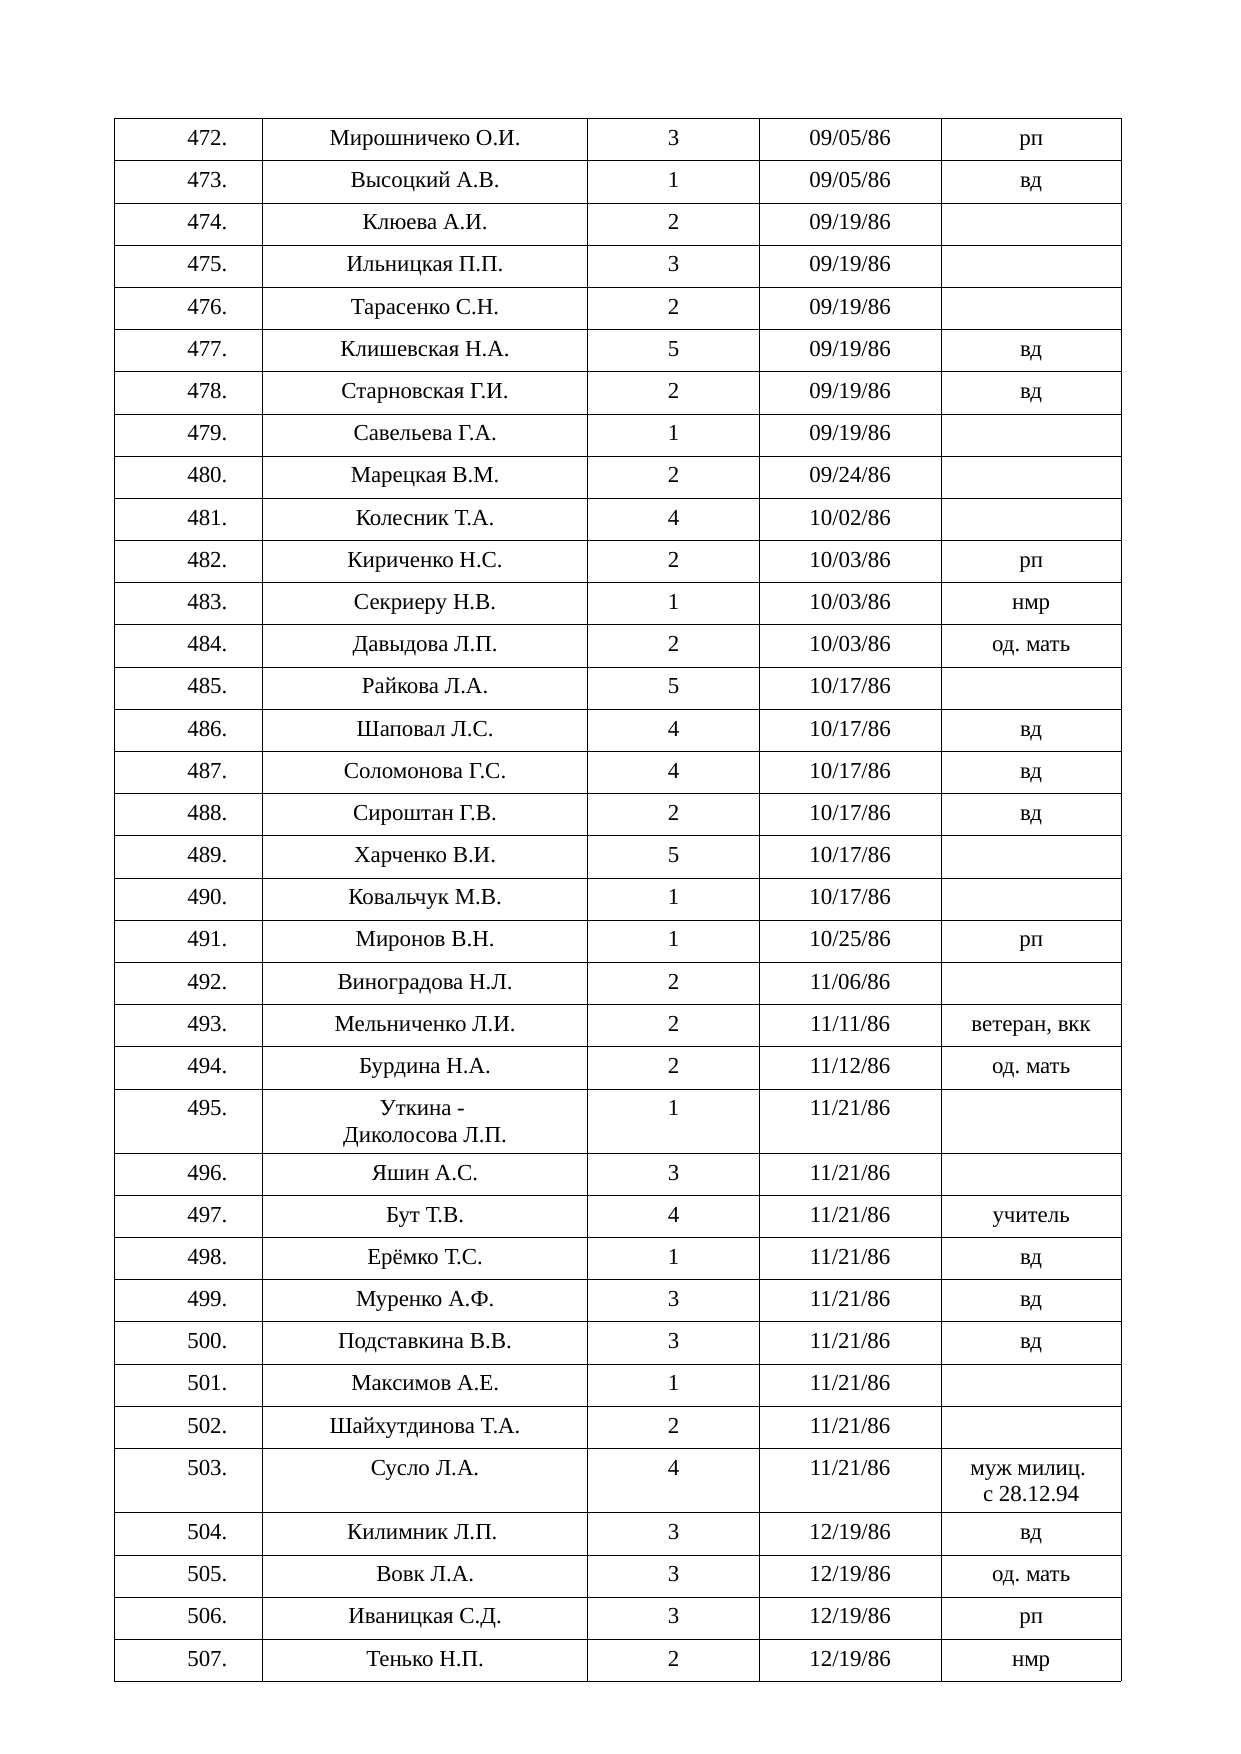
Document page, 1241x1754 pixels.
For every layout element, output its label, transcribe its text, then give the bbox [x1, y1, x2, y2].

table_cell [115, 879, 262, 920]
table_cell [942, 499, 1121, 540]
table_cell 05.09.86 [760, 161, 941, 202]
table_cell Мирошничеко О.И. [263, 119, 587, 160]
table_cell 1 [588, 1365, 759, 1406]
table_cell 3 [588, 1513, 759, 1554]
table_cell 2 [588, 457, 759, 498]
table_cell [115, 1640, 262, 1681]
table_cell вд [942, 1280, 1121, 1321]
table_cell [115, 1598, 262, 1639]
table_cell рп [942, 921, 1121, 962]
table_cell 2 [588, 1640, 759, 1681]
table_cell 24.09.86 [760, 457, 941, 498]
table_cell Колесник Т.А. [263, 499, 587, 540]
table_cell 12.11.86 [760, 1047, 941, 1088]
table_cell муж милиц. с 28.12.94 [942, 1449, 1121, 1512]
table_cell [115, 161, 262, 202]
table_cell 21.11.86 [760, 1090, 941, 1153]
table_cell 19.09.86 [760, 246, 941, 287]
table_cell [115, 1365, 262, 1406]
table_cell Бут Т.В. [263, 1196, 587, 1237]
table_cell Виноградова Н.Л. [263, 963, 587, 1004]
table_cell Миронов В.Н. [263, 921, 587, 962]
table_cell [115, 1407, 262, 1448]
table_cell 2 [588, 288, 759, 329]
table_cell 3 [588, 1598, 759, 1639]
table_cell од. мать [942, 1047, 1121, 1088]
table_cell 17.10.86 [760, 668, 941, 709]
table_cell Сироштан Г.В. [263, 794, 587, 835]
table_cell Вовк Л.А. [263, 1556, 587, 1597]
table_cell [942, 879, 1121, 920]
table_cell 3 [588, 1280, 759, 1321]
table_cell [115, 1556, 262, 1597]
table_cell 19.09.86 [760, 204, 941, 245]
table_cell 2 [588, 1047, 759, 1088]
table_cell [115, 1154, 262, 1195]
table_cell 19.12.86 [760, 1598, 941, 1639]
table_cell 5 [588, 668, 759, 709]
table_cell [942, 1365, 1121, 1406]
table_cell 19.12.86 [760, 1640, 941, 1681]
table_cell Шаповал Л.С. [263, 710, 587, 751]
table_cell 2 [588, 1005, 759, 1046]
table_cell Клишевская Н.А. [263, 330, 587, 371]
table_cell Подставкина В.В. [263, 1322, 587, 1364]
table_cell [115, 625, 262, 667]
table_cell 4 [588, 1449, 759, 1512]
table_cell 21.11.86 [760, 1238, 941, 1279]
table_cell 17.10.86 [760, 879, 941, 920]
table_cell 02.10.86 [760, 499, 941, 540]
table_cell вд [942, 330, 1121, 371]
table_cell 1 [588, 1090, 759, 1153]
table_cell 4 [588, 499, 759, 540]
table_cell [115, 288, 262, 329]
table_cell [115, 752, 262, 793]
table_cell рп [942, 119, 1121, 160]
table_cell нмр [942, 1640, 1121, 1681]
table_cell од. мать [942, 1556, 1121, 1597]
table_cell 21.11.86 [760, 1154, 941, 1195]
table_cell 4 [588, 710, 759, 751]
table_cell 03.10.86 [760, 583, 941, 624]
table_cell 17.10.86 [760, 710, 941, 751]
table_cell 3 [588, 1322, 759, 1364]
table_cell 06.11.86 [760, 963, 941, 1004]
table_cell 17.10.86 [760, 836, 941, 877]
table_cell 03.10.86 [760, 541, 941, 582]
table_cell Мельниченко Л.И. [263, 1005, 587, 1046]
table_cell 2 [588, 1407, 759, 1448]
table_cell 03.10.86 [760, 625, 941, 667]
table_cell 19.09.86 [760, 372, 941, 413]
table_cell 19.12.86 [760, 1556, 941, 1597]
table_cell 19.09.86 [760, 330, 941, 371]
table_cell [115, 836, 262, 877]
table_cell [115, 1196, 262, 1237]
table_cell вд [942, 1238, 1121, 1279]
table_cell 1 [588, 583, 759, 624]
table_cell 1 [588, 921, 759, 962]
table_cell [115, 794, 262, 835]
table_cell ветеран, вкк [942, 1005, 1121, 1046]
table_cell нмр [942, 583, 1121, 624]
table_cell 2 [588, 204, 759, 245]
table_cell 21.11.86 [760, 1407, 941, 1448]
table_cell [942, 246, 1121, 287]
table_cell [115, 1090, 262, 1153]
table_cell [115, 1449, 262, 1512]
table_cell 1 [588, 1238, 759, 1279]
table_cell [942, 204, 1121, 245]
table_cell 11.11.86 [760, 1005, 941, 1046]
table_cell [115, 1280, 262, 1321]
table_cell [115, 204, 262, 245]
table_cell 4 [588, 752, 759, 793]
table_cell од. мать [942, 625, 1121, 667]
table_cell [115, 963, 262, 1004]
table_cell [115, 330, 262, 371]
table_cell Райкова Л.А. [263, 668, 587, 709]
table_cell 21.11.86 [760, 1196, 941, 1237]
table_cell Кириченко Н.С. [263, 541, 587, 582]
table_cell [942, 457, 1121, 498]
table_cell [942, 415, 1121, 456]
table_cell Бурдина Н.А. [263, 1047, 587, 1088]
table_cell Иваницкая С.Д. [263, 1598, 587, 1639]
table_cell вд [942, 752, 1121, 793]
table_cell вд [942, 372, 1121, 413]
table_cell Максимов А.Е. [263, 1365, 587, 1406]
table_cell [115, 583, 262, 624]
table_cell 19.09.86 [760, 288, 941, 329]
table_cell учитель [942, 1196, 1121, 1237]
table_cell Сусло Л.А. [263, 1449, 587, 1512]
table_cell 05.09.86 [760, 119, 941, 160]
table_cell 17.10.86 [760, 752, 941, 793]
table_cell 17.10.86 [760, 794, 941, 835]
table_cell [115, 668, 262, 709]
table_cell 4 [588, 1196, 759, 1237]
table_cell [942, 1407, 1121, 1448]
table_cell [115, 119, 262, 160]
table_cell [115, 246, 262, 287]
table_cell [115, 710, 262, 751]
table_cell Яшин А.С. [263, 1154, 587, 1195]
table_cell Марецкая В.М. [263, 457, 587, 498]
table_cell вд [942, 161, 1121, 202]
table_cell 2 [588, 625, 759, 667]
table_cell 1 [588, 415, 759, 456]
table_cell 21.11.86 [760, 1322, 941, 1364]
table_cell [115, 499, 262, 540]
table_cell [115, 1513, 262, 1554]
table_cell 1 [588, 879, 759, 920]
table_cell 1 [588, 161, 759, 202]
table_cell [942, 836, 1121, 877]
table_cell Ильницкая П.П. [263, 246, 587, 287]
table_cell 2 [588, 541, 759, 582]
table_cell вд [942, 794, 1121, 835]
table_cell рп [942, 541, 1121, 582]
table_cell 3 [588, 1556, 759, 1597]
table_cell Харченко В.И. [263, 836, 587, 877]
table_cell Высоцкий А.В. [263, 161, 587, 202]
table_cell Тарасенко С.Н. [263, 288, 587, 329]
table_cell [115, 1005, 262, 1046]
table_cell [942, 668, 1121, 709]
table_cell [115, 921, 262, 962]
table_cell рп [942, 1598, 1121, 1639]
table_cell [115, 1238, 262, 1279]
table_cell [115, 372, 262, 413]
table_cell Клюева А.И. [263, 204, 587, 245]
table_cell вд [942, 1513, 1121, 1554]
table_cell Соломонова Г.С. [263, 752, 587, 793]
table_cell 19.12.86 [760, 1513, 941, 1554]
table_cell 2 [588, 794, 759, 835]
table_cell 25.10.86 [760, 921, 941, 962]
table_cell Давыдова Л.П. [263, 625, 587, 667]
table_cell 3 [588, 246, 759, 287]
table_cell [115, 415, 262, 456]
table_cell [942, 1154, 1121, 1195]
table_cell Ковальчук М.В. [263, 879, 587, 920]
table_cell [115, 1047, 262, 1088]
table_cell 19.09.86 [760, 415, 941, 456]
table_cell 3 [588, 119, 759, 160]
table_cell 2 [588, 963, 759, 1004]
table_cell [115, 457, 262, 498]
table_cell 21.11.86 [760, 1280, 941, 1321]
table_cell Секриеру Н.В. [263, 583, 587, 624]
table_cell Ерёмко Т.С. [263, 1238, 587, 1279]
table_cell Муренко А.Ф. [263, 1280, 587, 1321]
table_cell вд [942, 710, 1121, 751]
table_cell [942, 963, 1121, 1004]
table_cell 3 [588, 1154, 759, 1195]
table_cell Старновская Г.И. [263, 372, 587, 413]
table_cell 5 [588, 330, 759, 371]
table_cell Килимник Л.П. [263, 1513, 587, 1554]
table_cell Уткина - Диколосова Л.П. [263, 1090, 587, 1153]
table_cell 21.11.86 [760, 1449, 941, 1512]
table_cell 2 [588, 372, 759, 413]
table_cell [115, 1322, 262, 1364]
table_cell Тенько Н.П. [263, 1640, 587, 1681]
table_cell [942, 1090, 1121, 1153]
table_cell Савельева Г.А. [263, 415, 587, 456]
table_cell 21.11.86 [760, 1365, 941, 1406]
table_cell 5 [588, 836, 759, 877]
table_cell Шайхутдинова Т.А. [263, 1407, 587, 1448]
table_cell вд [942, 1322, 1121, 1364]
table_cell [115, 541, 262, 582]
table_cell [942, 288, 1121, 329]
